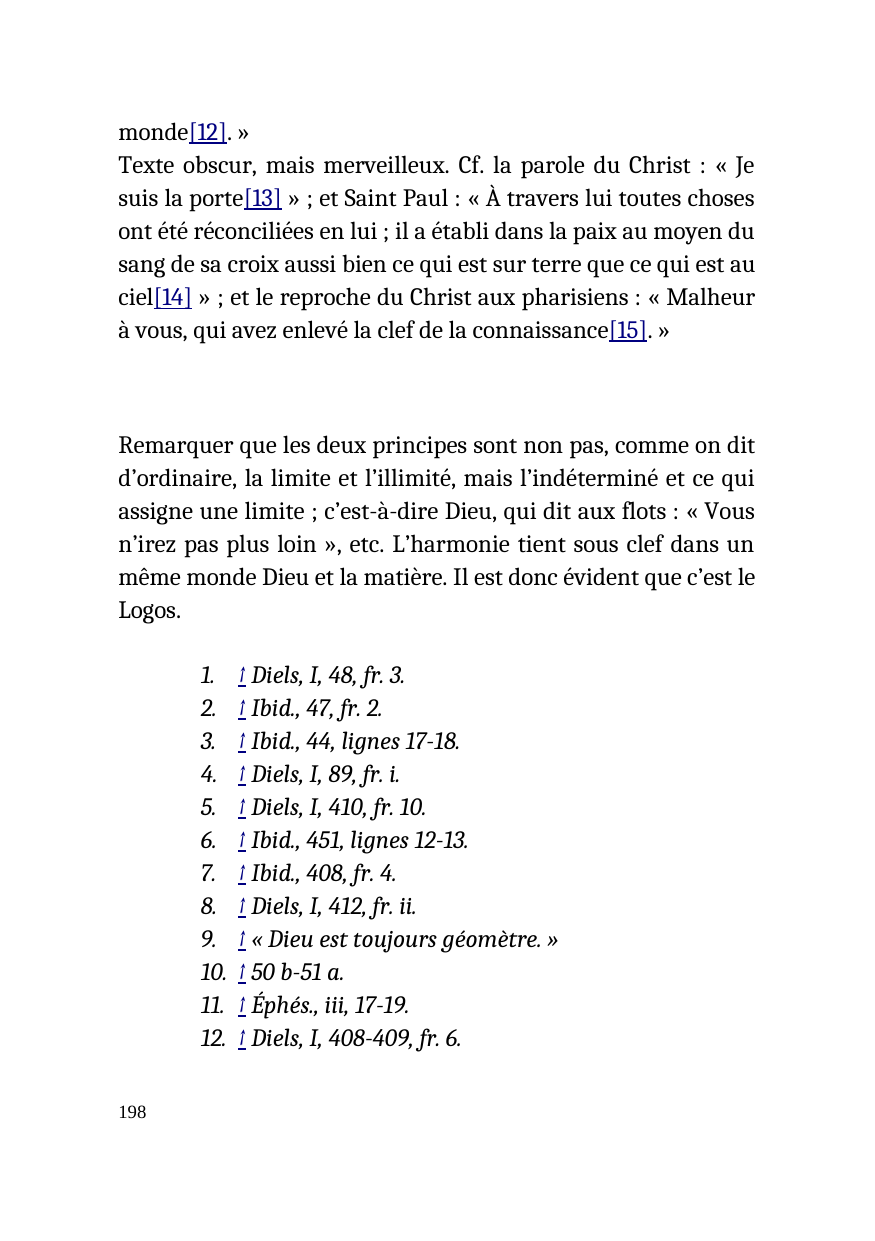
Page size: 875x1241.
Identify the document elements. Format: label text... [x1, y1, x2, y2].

list ↑ Diels, I, 410, fr. 10. [201, 793, 756, 822]
list ↑ Ibid., 451, lignes 12-13. [201, 826, 756, 855]
list ↑ Diels, I, 412, fr. ii. [201, 892, 756, 921]
list ↑ Diels, I, 89, fr. i. [201, 760, 756, 789]
list ↑ Diels, I, 408-409, fr. 6. [201, 1024, 756, 1053]
text Remarquer que les deux principes sont non pas, comme on dit d’ordinaire, la limite et l’illimité, mais l’indéterminé et ce qui assigne une limite ; c’est-à-dire Dieu, qui dit aux flots : « Vous n’irez pas plus loin », etc. L’harmonie tient sous clef dans un même monde Dieu et la matière. Il est donc évident que c’est le Logos. [118, 431, 756, 625]
text Texte obscur, mais merveilleux. Cf. la parole du Christ : « Je suis la porte[13] » ; et Saint Paul : « À travers lui toutes choses ont été réconciliées en lui ; il a établi dans la paix au moyen du sang de sa croix aussi bien ce qui est sur terre que ce qui est au ciel[14] » ; et le reproche du Christ aux pharisiens : « Malheur à vous, qui avez enlevé la clef de la connaissance[15]. » [118, 151, 756, 345]
list ↑ Éphés., iii, 17-19. [201, 991, 756, 1020]
list ↑ « Dieu est toujours géomètre. » [201, 925, 756, 954]
list ↑ Ibid., 47, fr. 2. [201, 694, 756, 723]
list ↑ Diels, I, 48, fr. 3. [201, 661, 756, 689]
list ↑ Ibid., 44, lignes 17-18. [201, 727, 756, 756]
text monde[12]. » [118, 118, 756, 147]
list ↑ Ibid., 408, fr. 4. [201, 859, 756, 888]
list ↑ 50 b-51 a. [201, 958, 756, 987]
